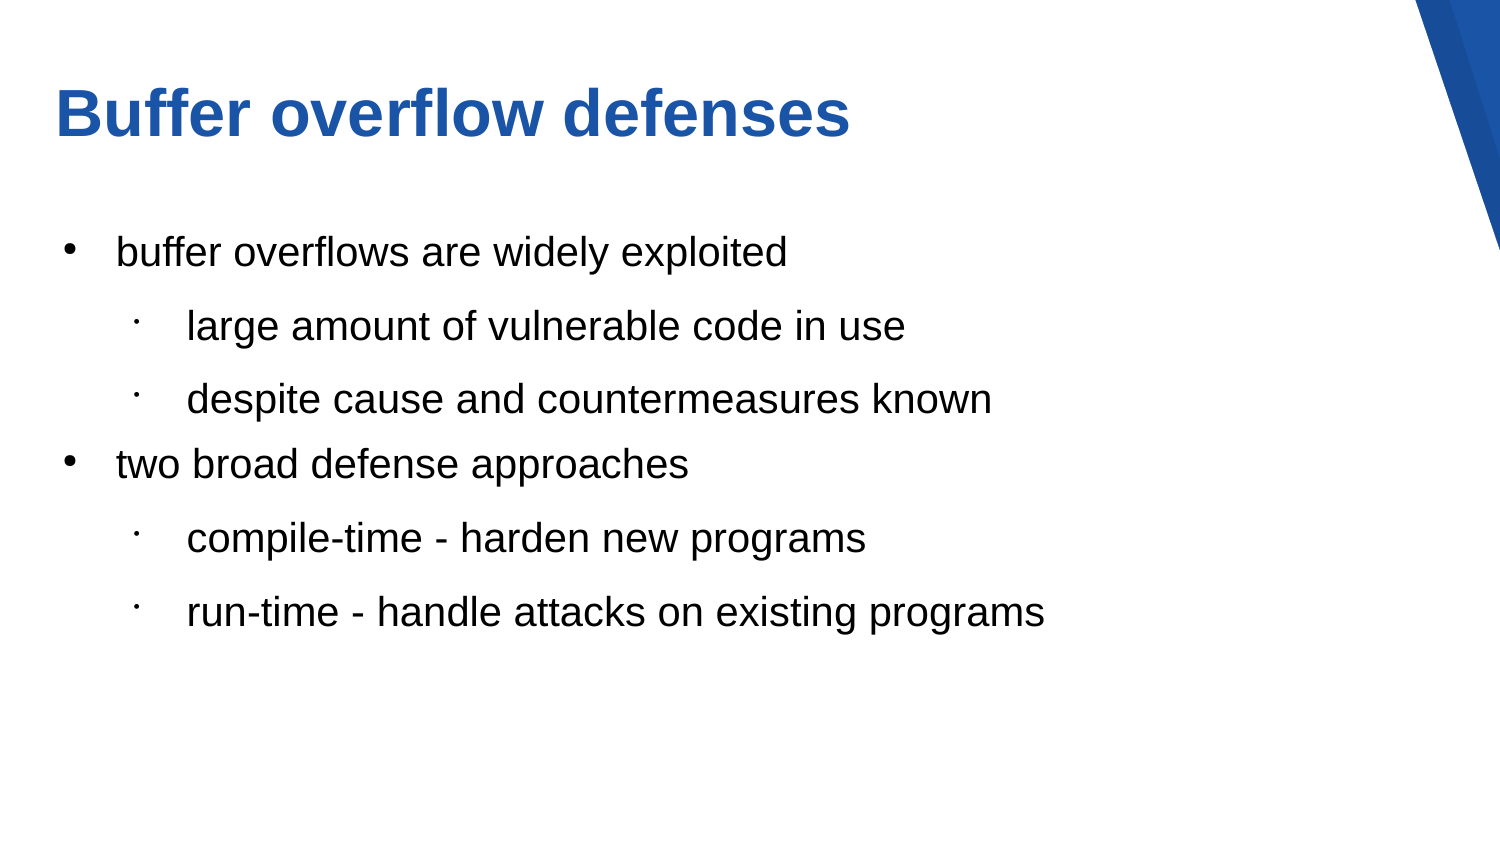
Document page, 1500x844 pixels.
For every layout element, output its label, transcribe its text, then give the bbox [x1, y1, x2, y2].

title Buffer overflow defenses [40, 97, 1306, 166]
list buffer overflows are widely exploited large amount of vulnerable code in use despite cause and countermeasures known two broad defense approaches compile-time - harden new programs run-time - handle attacks on existing programs [30, 210, 1486, 710]
